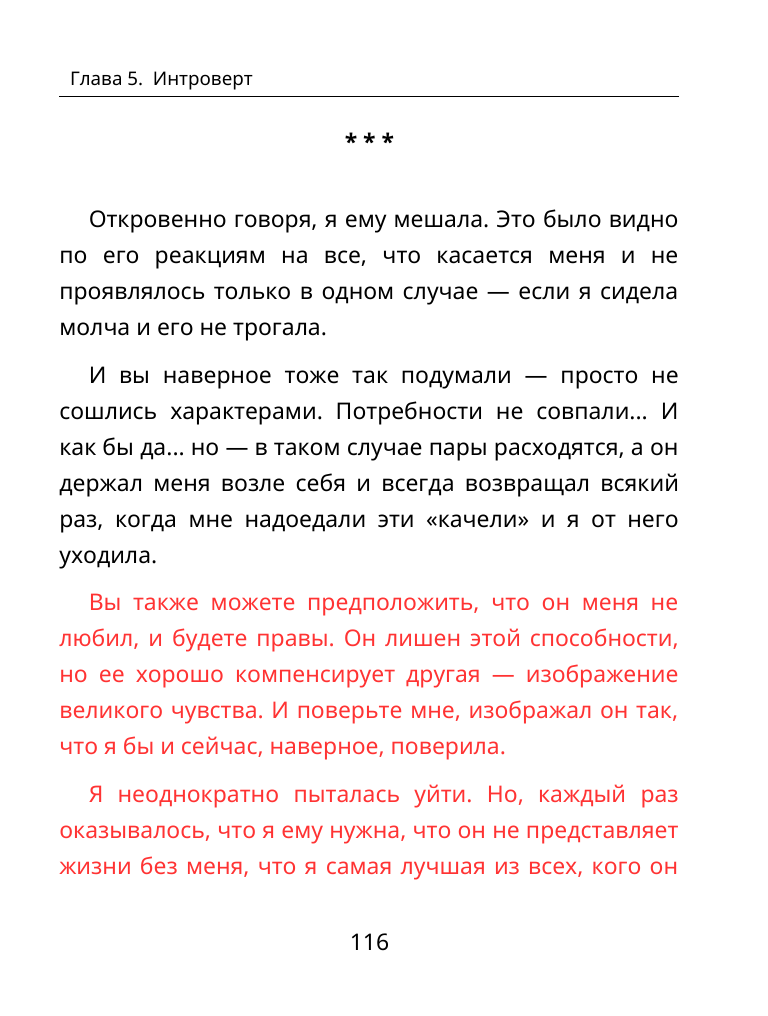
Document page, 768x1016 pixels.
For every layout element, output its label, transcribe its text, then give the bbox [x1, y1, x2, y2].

text Я неоднократно пыталась уйти. Но, каждый раз оказывалось, что я ему нужна, что он не представляет жизни без меня, что я самая лучшая из всех, кого он [59, 778, 679, 881]
text Откровенно говоря, я ему мешала. Это было видно по его реакциям на все, что касается меня и не проявлялось только в одном случае — если я сидела молча и его не трогала. [59, 203, 679, 342]
text И вы наверное тоже так подумали — просто не сошлись характерами. Потребности не совпали... И как бы да... но — в таком случае пары расходятся, а он держал меня возле себя и всегда возвращал всякий раз, когда мне надоедали эти «качели» и я от него уходила. [59, 359, 679, 570]
text Вы также можете предположить, что он меня не любил, и будете правы. Он лишен этой способности, но ее хорошо компенсирует другая — изображение великого чувства. И поверьте мне, изображал он так, что я бы и сейчас, наверное, поверила. [59, 586, 679, 761]
subtitle * * * [59, 126, 679, 157]
